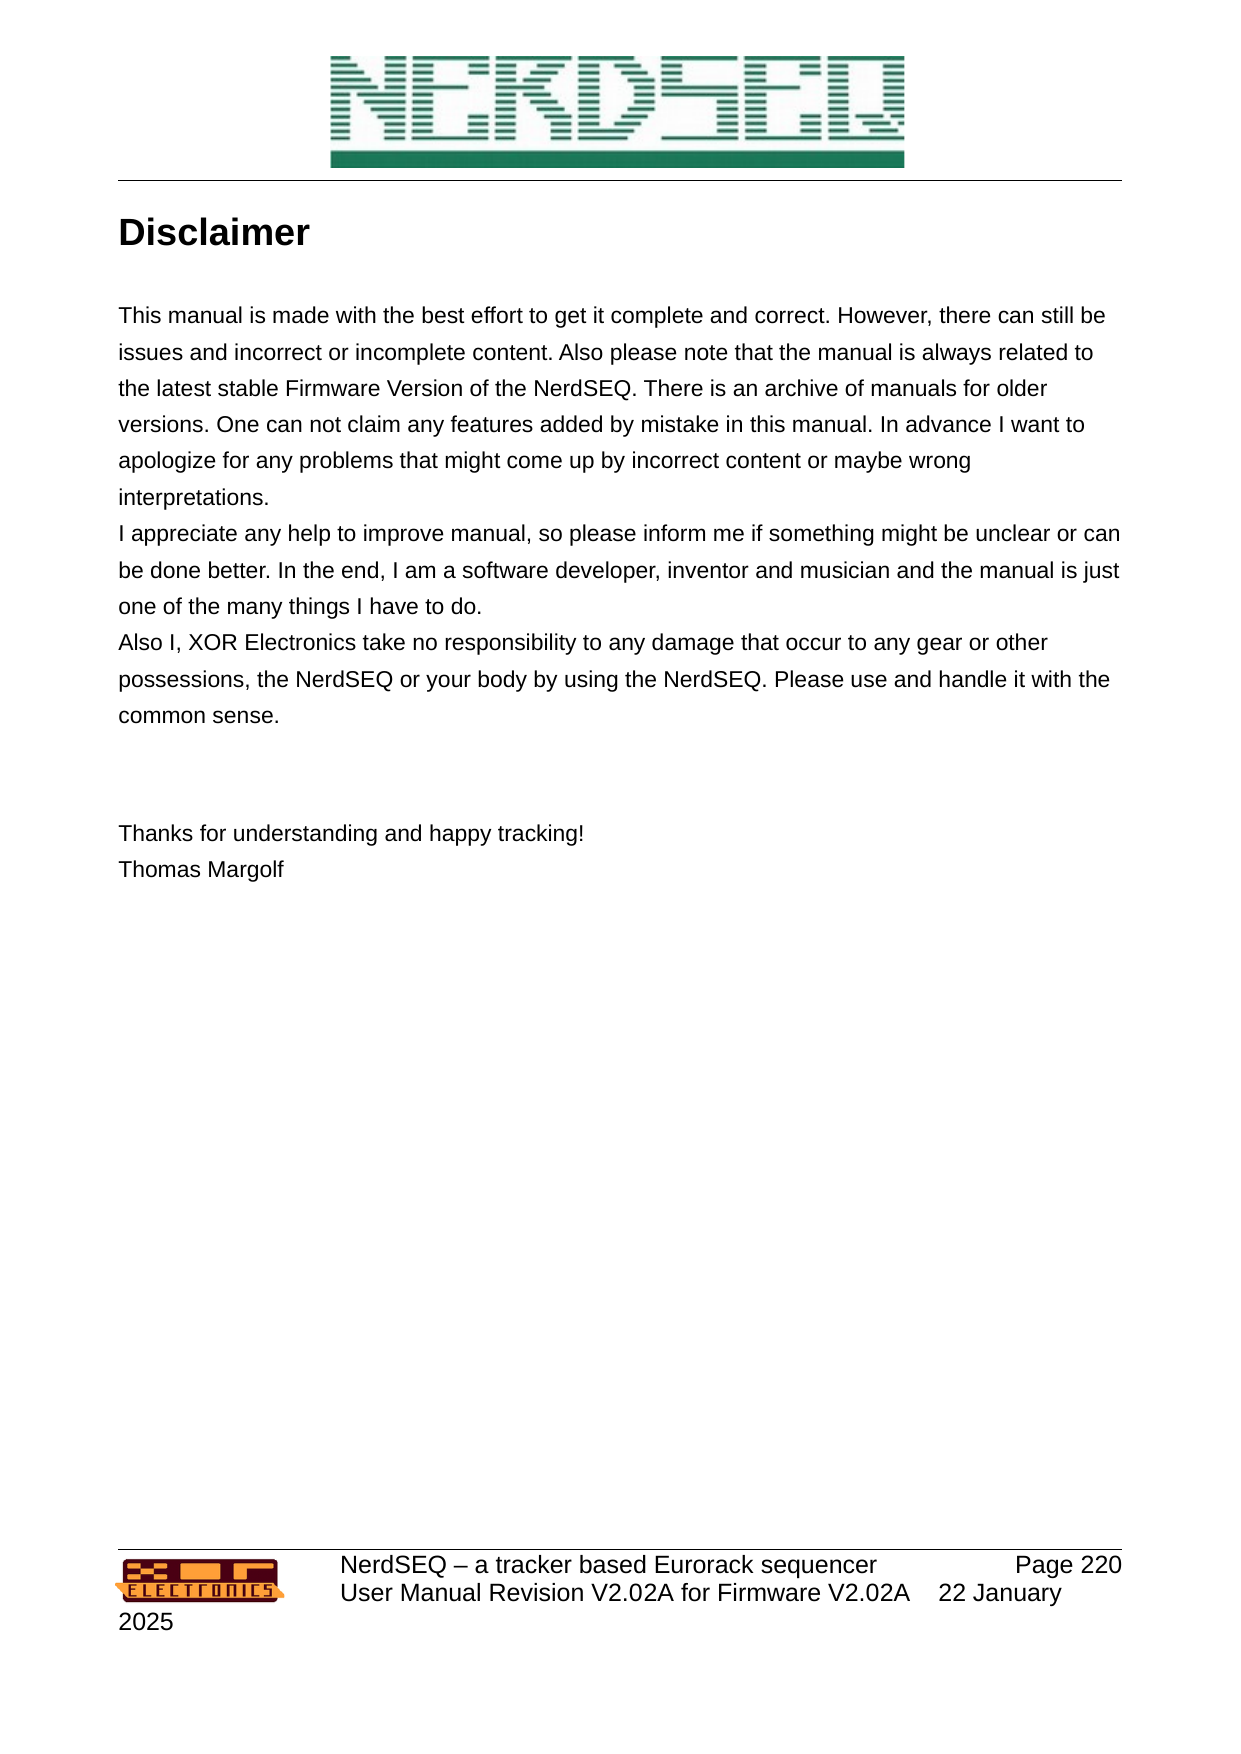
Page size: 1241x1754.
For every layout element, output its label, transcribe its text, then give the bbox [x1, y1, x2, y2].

text I appreciate any help to improve manual, so please inform me if something might be unclear or can be done better. In the end, I am a software developer, inventor and musician and the manual is just one of the many things I have to do. [118, 520, 1122, 619]
picture [330, 56, 905, 168]
text This manual is made with the best effort to get it complete and correct. However, there can still be issues and incorrect or incomplete content. Also please note that the manual is always related to the latest stable Firmware Version of the NerdSEQ. There is an archive of manuals for older versions. One can not claim any features added by mistake in this manual. In advance I want to apologize for any problems that might come up by incorrect content or maybe wrong interpretations. [118, 302, 1122, 510]
subtitle Disclaimer [118, 209, 1122, 253]
text Also I, XOR Electronics take no responsibility to any damage that occur to any gear or other possessions, the NerdSEQ or your body by using the NerdSEQ. Please use and handle it with the common sense. [118, 629, 1122, 728]
text Thanks for understanding and happy tracking! [118, 819, 1122, 846]
text Thomas Margolf [118, 856, 1122, 882]
picture [115, 1555, 285, 1605]
